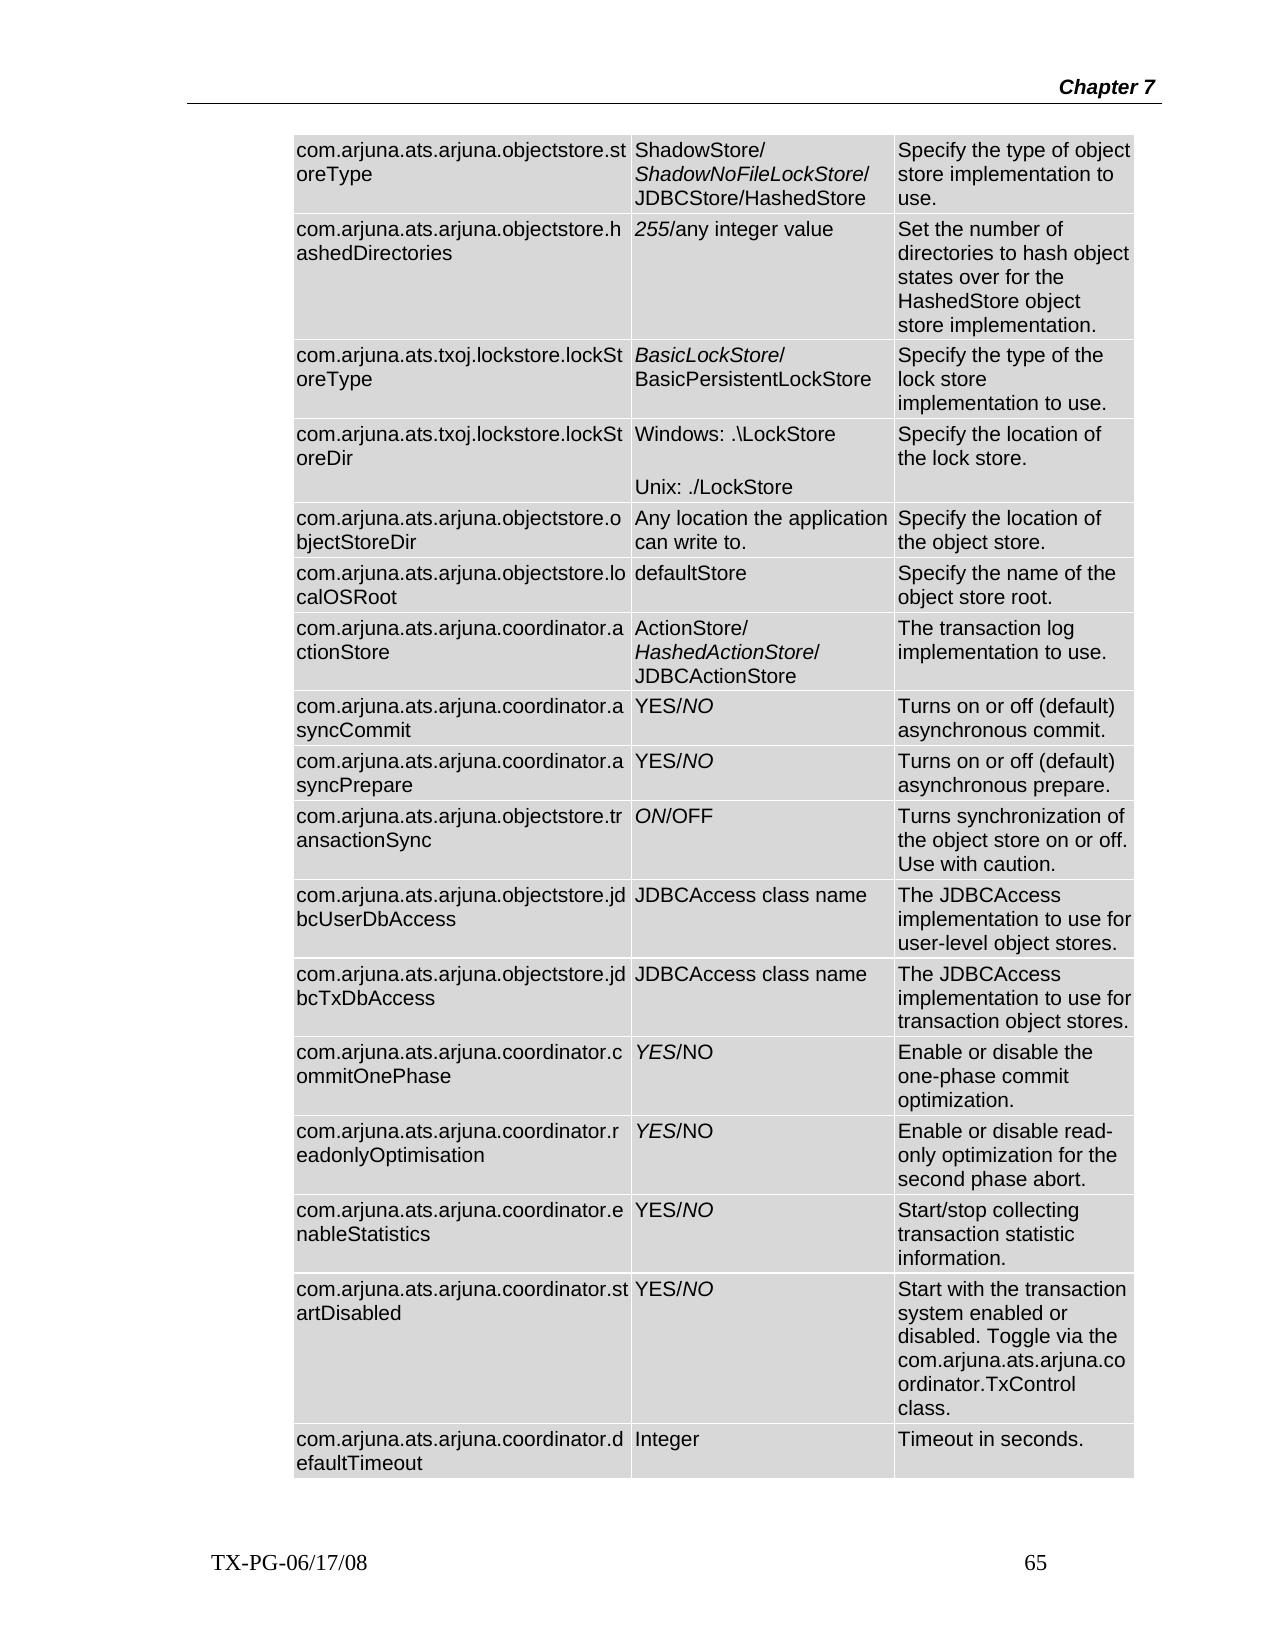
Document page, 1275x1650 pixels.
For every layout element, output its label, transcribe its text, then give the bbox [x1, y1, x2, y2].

table_cell Specify the type of the lock store implementation to use. [895, 340, 1134, 418]
table_cell YES/NO [632, 746, 894, 800]
table_cell YES/NO [632, 1195, 894, 1272]
table_cell YES/NO [632, 1116, 894, 1194]
table_cell com.arjuna.ats.arjuna.objectstore.objectStoreDir [294, 503, 631, 557]
table_cell YES/NO [632, 1037, 894, 1115]
table_cell com.arjuna.ats.arjuna.coordinator.asyncPrepare [294, 746, 631, 800]
table_cell com.arjuna.ats.arjuna.coordinator.defaultTimeout [294, 1424, 631, 1478]
table_cell Specify the location of the object store. [895, 503, 1134, 557]
table_cell JDBCAccess class name [632, 959, 894, 1036]
table_cell Any location the application can write to. [632, 503, 894, 557]
table_cell The JDBCAccess implementation to use for user-level object stores. [895, 880, 1134, 957]
table_cell com.arjuna.ats.arjuna.coordinator.readonlyOptimisation [294, 1116, 631, 1194]
table_cell com.arjuna.ats.txoj.lockstore.lockStoreType [294, 340, 631, 418]
table_cell com.arjuna.ats.arjuna.objectstore.jdbcTxDbAccess [294, 959, 631, 1036]
table_cell YES/NO [632, 691, 894, 745]
table_cell YES/NO [632, 1274, 894, 1423]
table_cell com.arjuna.ats.txoj.lockstore.lockStoreDir [294, 419, 631, 502]
table_cell com.arjuna.ats.arjuna.coordinator.asyncCommit [294, 691, 631, 745]
table_cell com.arjuna.ats.arjuna.objectstore.hashedDirectories [294, 214, 631, 339]
table_cell Timeout in seconds. [895, 1424, 1134, 1478]
table_cell The transaction log implementation to use. [895, 613, 1134, 690]
table_cell com.arjuna.ats.arjuna.objectstore.jdbcUserDbAccess [294, 880, 631, 957]
table_cell com.arjuna.ats.arjuna.coordinator.actionStore [294, 613, 631, 690]
table_cell defaultStore [632, 558, 894, 612]
table_cell Windows: .\LockStore Unix: ./LockStore [632, 419, 894, 502]
table_cell Enable or disable read-only optimization for the second phase abort. [895, 1116, 1134, 1194]
table_cell Start/stop collecting transaction statistic information. [895, 1195, 1134, 1272]
table_cell Specify the name of the object store root. [895, 558, 1134, 612]
table_cell ShadowStore/ShadowNoFileLockStore/JDBCStore/HashedStore [632, 135, 894, 213]
table_cell Turns on or off (default) asynchronous commit. [895, 691, 1134, 745]
table_cell com.arjuna.ats.arjuna.coordinator.startDisabled [294, 1274, 631, 1423]
table_cell com.arjuna.ats.arjuna.objectstore.localOSRoot [294, 558, 631, 612]
table_cell Set the number of directories to hash object states over for the HashedStore object store implementation. [895, 214, 1134, 339]
table_cell com.arjuna.ats.arjuna.coordinator.commitOnePhase [294, 1037, 631, 1115]
table_cell com.arjuna.ats.arjuna.objectstore.storeType [294, 135, 631, 213]
table_cell com.arjuna.ats.arjuna.objectstore.transactionSync [294, 801, 631, 879]
table_cell com.arjuna.ats.arjuna.coordinator.enableStatistics [294, 1195, 631, 1272]
table_cell ActionStore/HashedActionStore/JDBCActionStore [632, 613, 894, 690]
table_cell Specify the type of object store implementation to use. [895, 135, 1134, 213]
table_cell BasicLockStore/BasicPersistentLockStore [632, 340, 894, 418]
table_cell Specify the location of the lock store. [895, 419, 1134, 502]
table_cell Turns on or off (default) asynchronous prepare. [895, 746, 1134, 800]
table_cell Turns synchronization of the object store on or off. Use with caution. [895, 801, 1134, 879]
table_cell Integer [632, 1424, 894, 1478]
table_cell The JDBCAccess implementation to use for transaction object stores. [895, 959, 1134, 1036]
table_cell JDBCAccess class name [632, 880, 894, 957]
table_cell Enable or disable the one-phase commit optimization. [895, 1037, 1134, 1115]
table_cell 255/any integer value [632, 214, 894, 339]
table_cell ON/OFF [632, 801, 894, 879]
table_cell Start with the transaction system enabled or disabled. Toggle via the com.arjuna.ats.arjuna.coordinator.TxControl class. [895, 1274, 1134, 1423]
